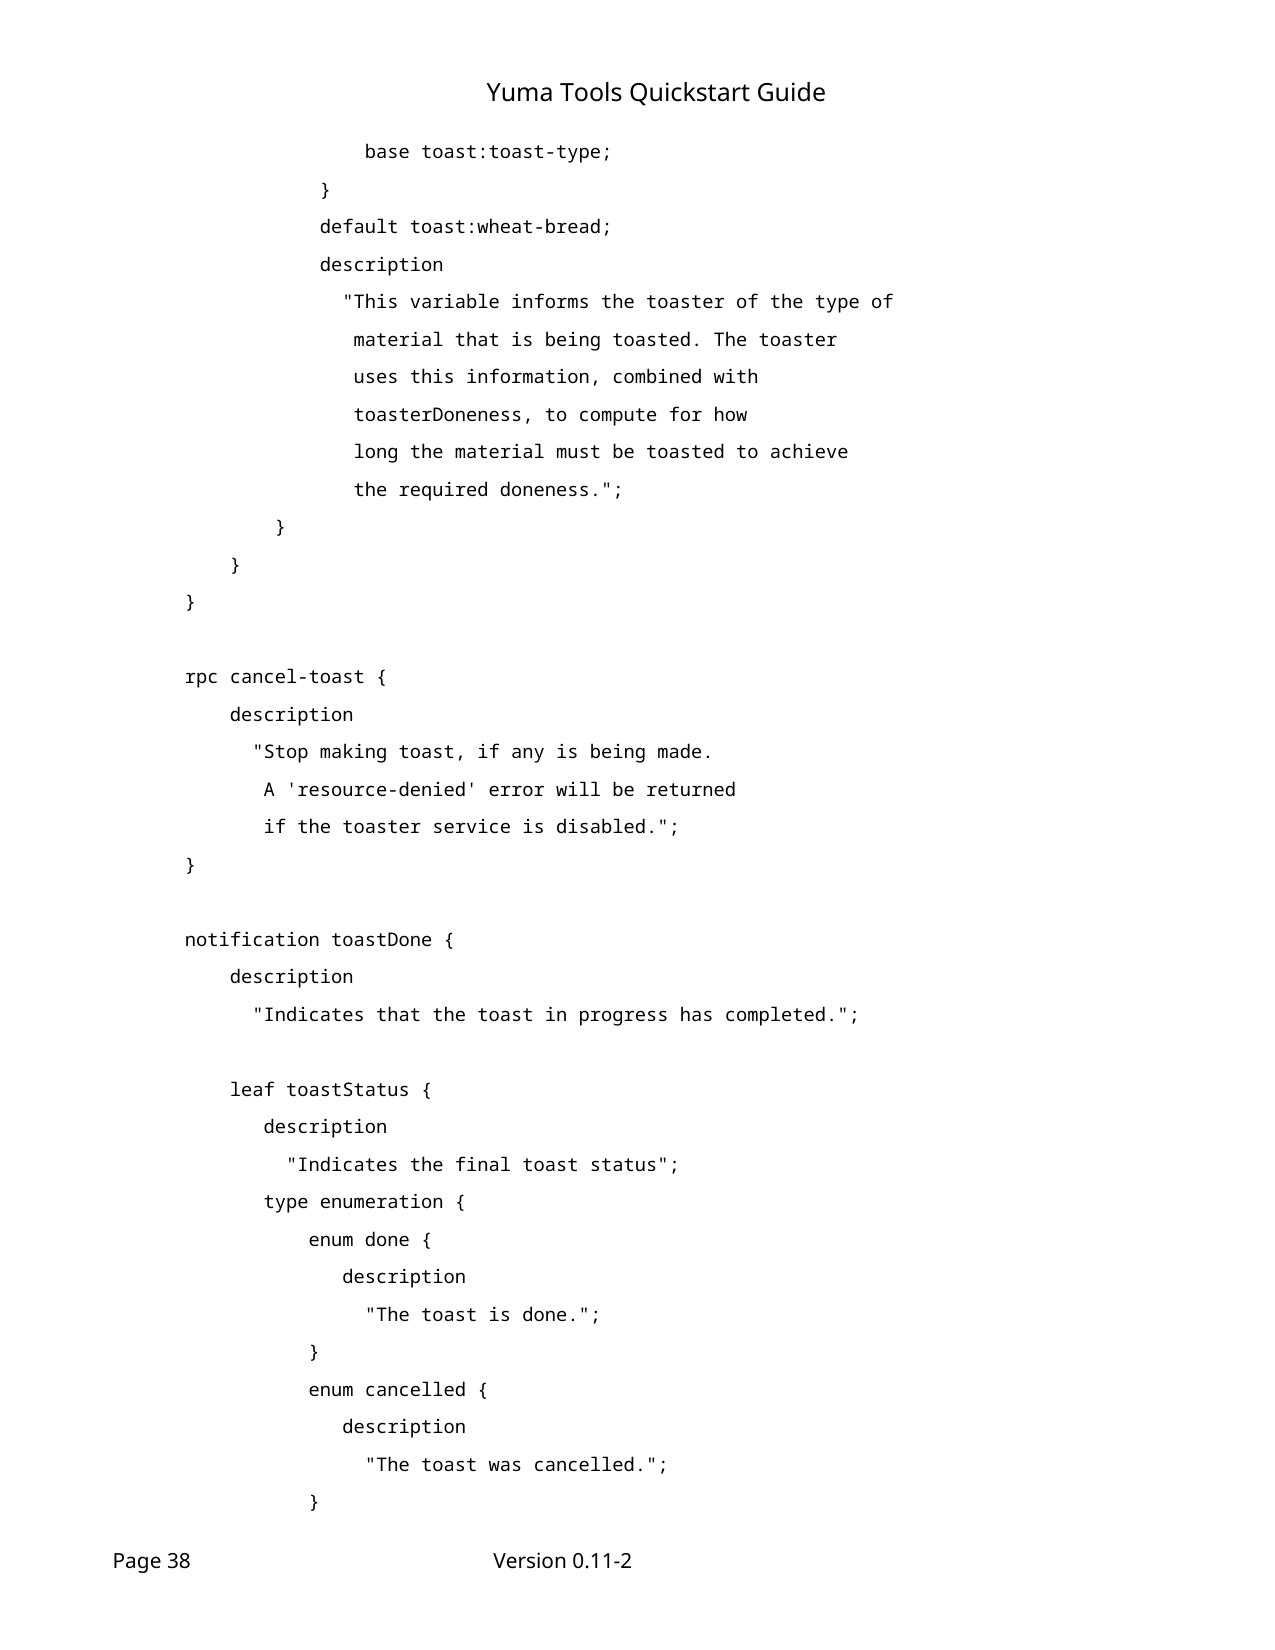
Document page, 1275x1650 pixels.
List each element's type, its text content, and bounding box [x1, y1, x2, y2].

text } [139, 1488, 1200, 1514]
text material that is being toasted. The toaster [139, 326, 1200, 352]
text } [139, 851, 1200, 877]
text notification toastDone { [139, 926, 1200, 952]
text description [139, 251, 1200, 277]
text "The toast is done."; [139, 1301, 1200, 1327]
text the required doneness."; [139, 476, 1200, 502]
text uses this information, combined with [139, 363, 1200, 389]
text "This variable informs the toaster of the type of [139, 288, 1200, 314]
text } [139, 176, 1200, 202]
text "Stop making toast, if any is being made. [139, 738, 1200, 764]
text } [139, 1338, 1200, 1364]
text description [139, 1413, 1200, 1439]
text description [139, 701, 1200, 727]
text leaf toastStatus { [139, 1076, 1200, 1102]
text enum done { [139, 1226, 1200, 1252]
text "Indicates that the toast in progress has completed."; [139, 1001, 1200, 1027]
text "Indicates the final toast status"; [139, 1151, 1200, 1177]
text default toast:wheat-bread; [139, 213, 1200, 239]
text toasterDoneness, to compute for how [139, 401, 1200, 427]
text "The toast was cancelled."; [139, 1451, 1200, 1477]
text } [139, 588, 1200, 614]
text description [139, 1113, 1200, 1139]
text } [139, 513, 1200, 539]
text A 'resource-denied' error will be returned [139, 776, 1200, 802]
text base toast:toast-type; [139, 138, 1200, 164]
text if the toaster service is disabled."; [139, 813, 1200, 839]
text description [139, 963, 1200, 989]
text long the material must be toasted to achieve [139, 438, 1200, 464]
text rpc cancel-toast { [139, 663, 1200, 689]
text type enumeration { [139, 1188, 1200, 1214]
text enum cancelled { [139, 1376, 1200, 1402]
text } [139, 551, 1200, 577]
text description [139, 1263, 1200, 1289]
